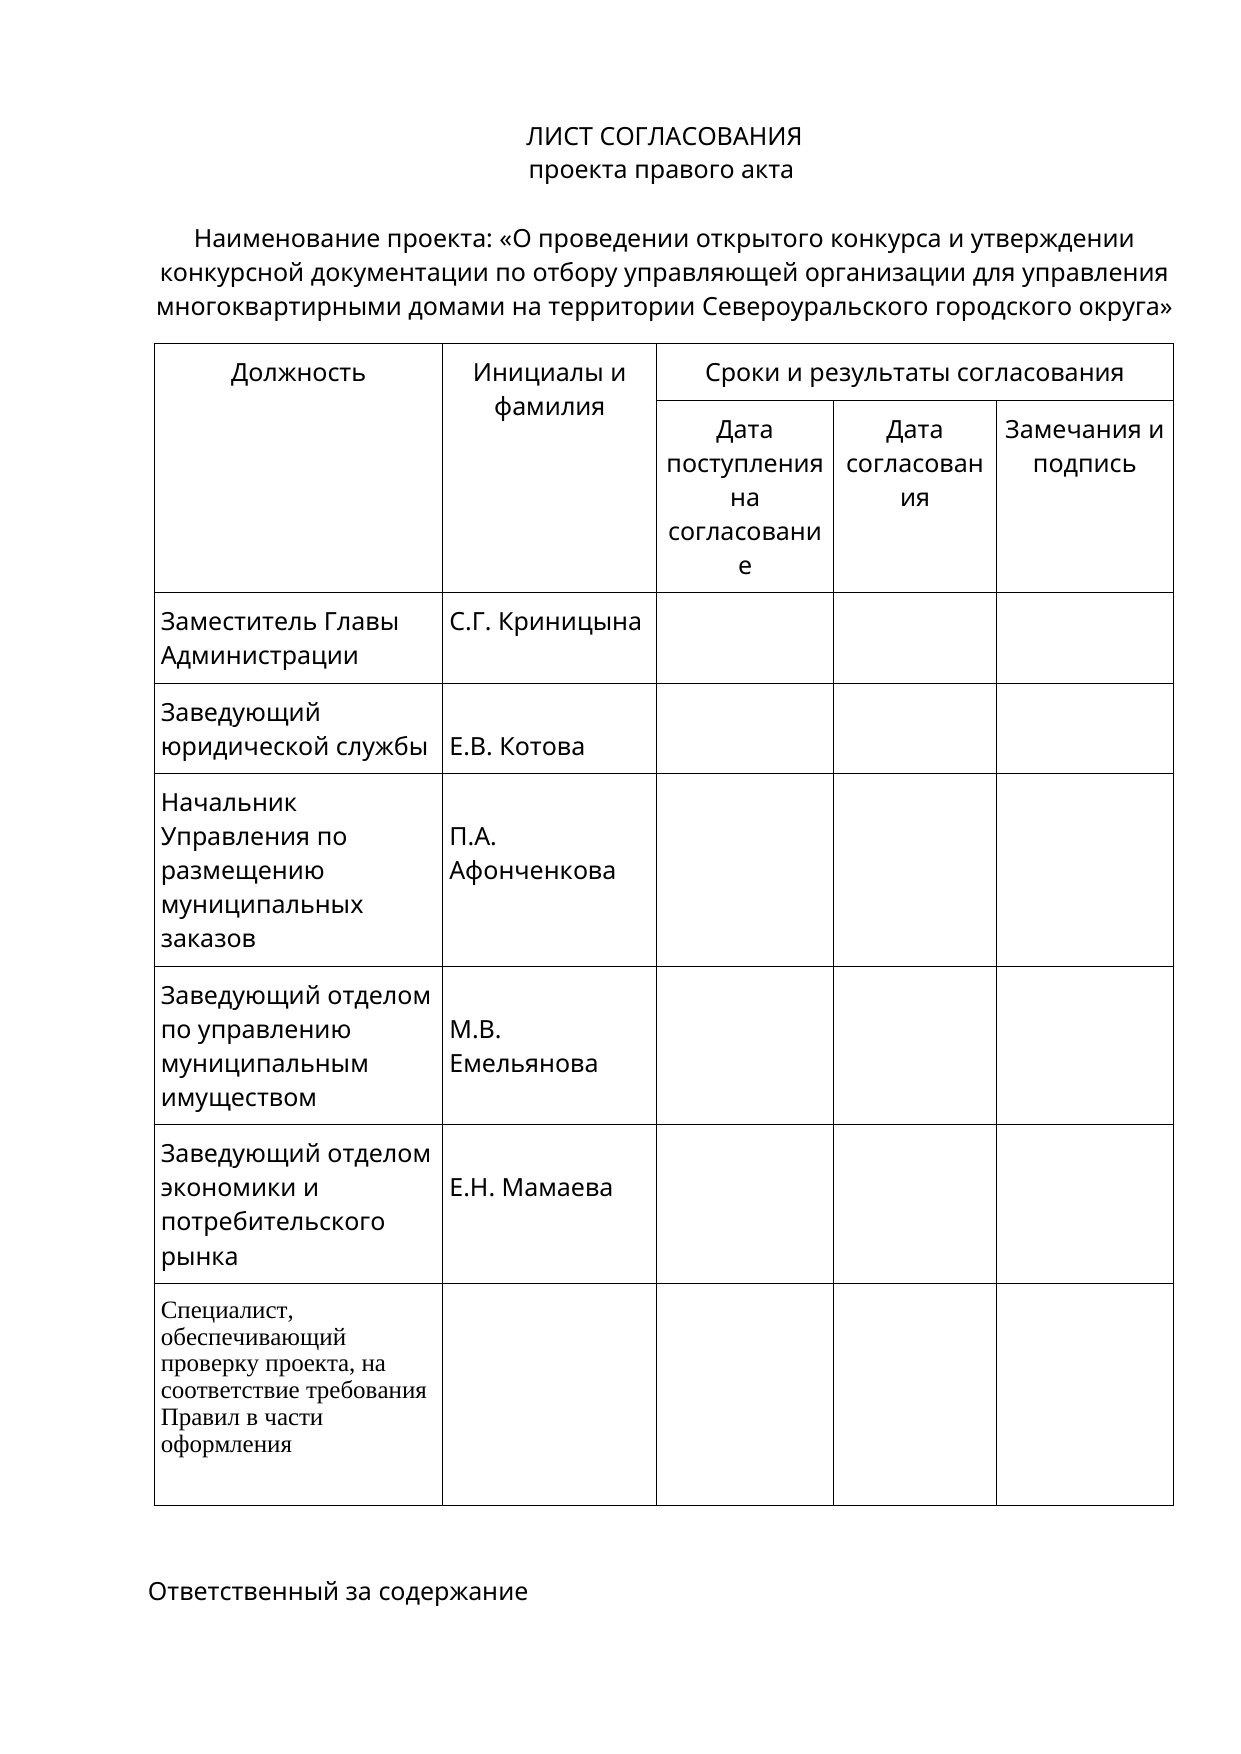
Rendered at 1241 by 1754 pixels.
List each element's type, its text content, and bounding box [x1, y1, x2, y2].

table_header Сроки и результаты согласования [657, 344, 1173, 400]
table_cell Заведующий юридической службы [155, 684, 442, 773]
table_cell С.Г. Криницына [443, 593, 656, 683]
table_header Инициалы и фамилия [443, 344, 656, 592]
table_cell П.А. Афонченкова [443, 774, 656, 966]
table_cell [834, 774, 996, 966]
text ЛИСТ СОГЛАСОВАНИЯ [148, 118, 1181, 152]
table_cell [997, 684, 1173, 773]
text Наименование проекта: «О проведении открытого конкурса и утверждении конкурсной документации по отбору управляющей организации для управления многоквартирными домами на территории Североуральского городского округа» [148, 220, 1181, 322]
table_cell [997, 967, 1173, 1124]
table_cell [657, 593, 833, 683]
table_cell Начальник Управления по размещению муниципальных заказов [155, 774, 442, 966]
table_cell [834, 1125, 996, 1283]
table_cell [657, 684, 833, 773]
table_cell [997, 1125, 1173, 1283]
table_header Должность [155, 344, 442, 592]
table_cell Е.В. Котова [443, 684, 656, 773]
table_cell [997, 593, 1173, 683]
table_cell М.В. Емельянова [443, 967, 656, 1124]
text Ответственный за содержание [148, 1574, 1181, 1608]
table_cell [997, 774, 1173, 966]
table_cell Заведующий отделом по управлению муниципальным имуществом [155, 967, 442, 1124]
table_cell [657, 1284, 833, 1504]
text проекта правого акта [148, 152, 1181, 186]
table_cell [657, 967, 833, 1124]
table_cell [657, 774, 833, 966]
table_cell Заместитель Главы Администрации [155, 593, 442, 683]
table_cell [657, 1125, 833, 1283]
table_cell [834, 593, 996, 683]
table_cell Е.Н. Мамаева [443, 1125, 656, 1283]
table_cell [834, 684, 996, 773]
table_cell [443, 1284, 656, 1504]
table_cell [834, 1284, 996, 1504]
table_cell Специалист, обеспечивающий проверку проекта, на соответствие требования Правил в части оформления [155, 1284, 442, 1504]
table_cell Замечания и подпись [997, 401, 1173, 592]
table_cell Дата согласования [834, 401, 996, 592]
table_cell [997, 1284, 1173, 1504]
table_cell Заведующий отделом экономики и потребительского рынка [155, 1125, 442, 1283]
table_cell Дата поступления на согласование [657, 401, 833, 592]
table_cell [834, 967, 996, 1124]
